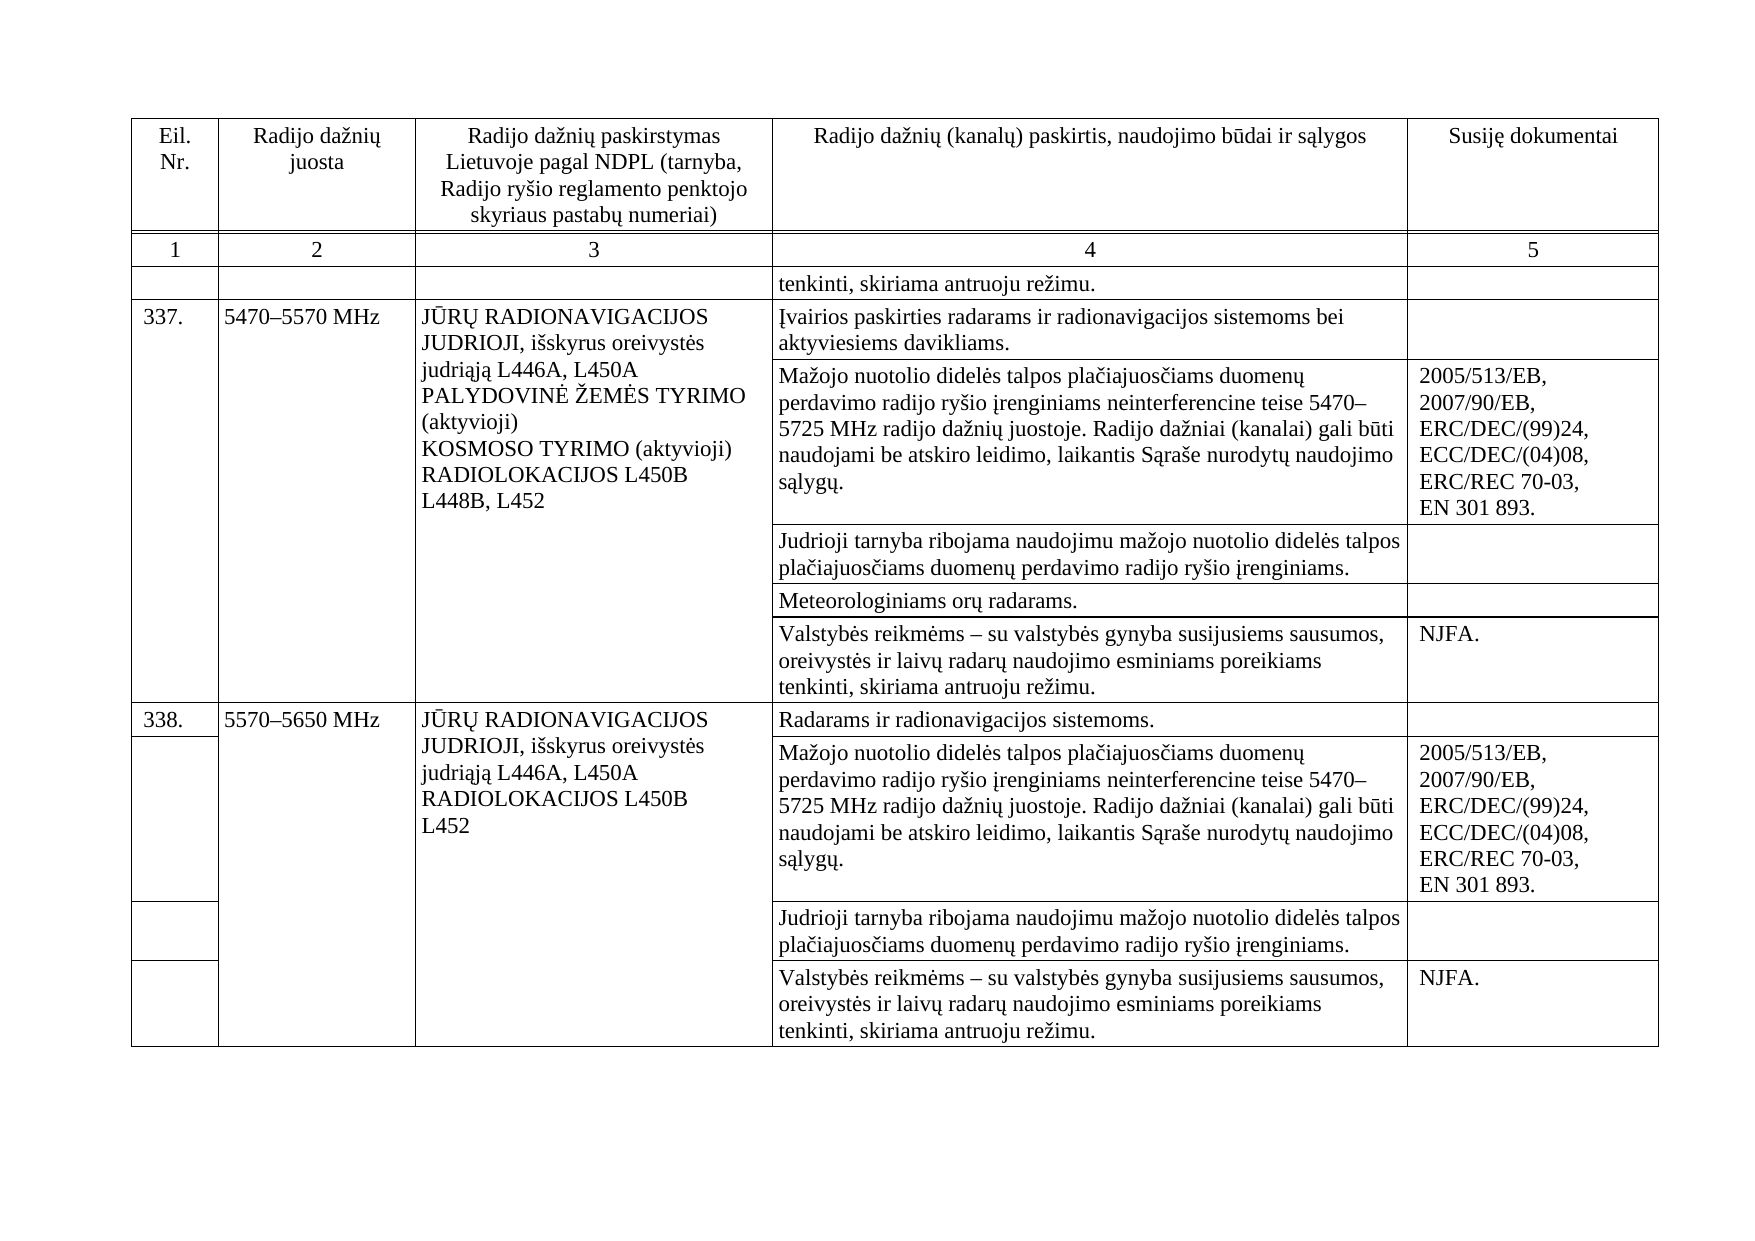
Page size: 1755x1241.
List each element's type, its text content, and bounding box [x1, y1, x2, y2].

table_cell [132, 902, 218, 960]
table_cell [1408, 584, 1658, 616]
table_cell NJFA. [1408, 961, 1658, 1046]
table_cell NJFA. [1408, 618, 1658, 702]
table_cell Valstybės reikmėms – su valstybės gynyba susijusiems sausumos, oreivystės ir laivų radarų naudojimo esminiams poreikiams tenkinti, skiriama antruoju režimu. [773, 618, 1407, 702]
table_header Radijo dažnių juosta [219, 119, 415, 230]
table_cell Mažojo nuotolio didelės talpos plačiajuosčiams duomenų perdavimo radijo ryšio įrenginiams neinterferencine teise 5470–5725 MHz radijo dažnių juostoje. Radijo dažniai (kanalai) gali būti naudojami be atskiro leidimo, laikantis Sąraše nurodytų naudojimo sąlygų. [773, 360, 1407, 523]
table_cell [416, 267, 772, 299]
table_cell 5470–5570 MHz [219, 300, 415, 702]
table_cell [1408, 300, 1658, 358]
table_cell [1408, 703, 1658, 736]
table_cell 2005/513/EB, 2007/90/EB, ERC/DEC/(99)24, ECC/DEC/(04)08, ERC/REC 70-03, EN 301 893. [1408, 360, 1658, 523]
table_cell [1408, 267, 1658, 299]
table_cell Judrioji tarnyba ribojama naudojimu mažojo nuotolio didelės talpos plačiajuosčiams duomenų perdavimo radijo ryšio įrenginiams. [773, 902, 1407, 960]
table_cell JŪRŲ RADIONAVIGACIJOS JUDRIOJI, išskyrus oreivystės judriąją L446A, L450A RADIOLOKACIJOS L450B L452 [416, 703, 772, 1046]
table_cell Meteorologiniams orų radarams. [773, 584, 1407, 616]
table_cell Mažojo nuotolio didelės talpos plačiajuosčiams duomenų perdavimo radijo ryšio įrenginiams neinterferencine teise 5470–5725 MHz radijo dažnių juostoje. Radijo dažniai (kanalai) gali būti naudojami be atskiro leidimo, laikantis Sąraše nurodytų naudojimo sąlygų. [773, 737, 1407, 901]
table_header Radijo dažnių (kanalų) paskirtis, naudojimo būdai ir sąlygos [773, 119, 1407, 230]
table_cell 338. [132, 703, 218, 736]
table_cell 5570–5650 MHz [219, 703, 415, 1046]
table_header Radijo dažnių paskirstymas Lietuvoje pagal NDPL (tarnyba, Radijo ryšio reglamento penktojo skyriaus pastabų numeriai) [416, 119, 772, 230]
table_cell Radarams ir radionavigacijos sistemoms. [773, 703, 1407, 736]
table_cell Judrioji tarnyba ribojama naudojimu mažojo nuotolio didelės talpos plačiajuosčiams duomenų perdavimo radijo ryšio įrenginiams. [773, 525, 1407, 583]
table_cell 2005/513/EB, 2007/90/EB, ERC/DEC/(99)24, ECC/DEC/(04)08, ERC/REC 70-03, EN 301 893. [1408, 737, 1658, 901]
table_cell [219, 267, 415, 299]
table_cell 4 [773, 234, 1407, 266]
table_cell 337. [132, 300, 218, 702]
table_cell [132, 267, 218, 299]
table_cell [132, 961, 218, 1046]
table_cell 1 [132, 234, 218, 266]
table_header Susiję dokumentai [1408, 119, 1658, 230]
table_cell JŪRŲ RADIONAVIGACIJOS JUDRIOJI, išskyrus oreivystės judriąją L446A, L450A PALYDOVINĖ ŽEMĖS TYRIMO (aktyvioji) KOSMOSO TYRIMO (aktyvioji) RADIOLOKACIJOS L450B L448B, L452 [416, 300, 772, 702]
table_cell Įvairios paskirties radarams ir radionavigacijos sistemoms bei aktyviesiems davikliams. [773, 300, 1407, 358]
table_cell 3 [416, 234, 772, 266]
table_cell [1408, 525, 1658, 583]
table_cell 2 [219, 234, 415, 266]
table_header Eil. Nr. [132, 119, 218, 230]
table_cell tenkinti, skiriama antruoju režimu. [773, 267, 1407, 299]
table_cell [1408, 902, 1658, 960]
table_cell 5 [1408, 234, 1658, 266]
table_cell [132, 737, 218, 901]
table_cell Valstybės reikmėms – su valstybės gynyba susijusiems sausumos, oreivystės ir laivų radarų naudojimo esminiams poreikiams tenkinti, skiriama antruoju režimu. [773, 961, 1407, 1046]
